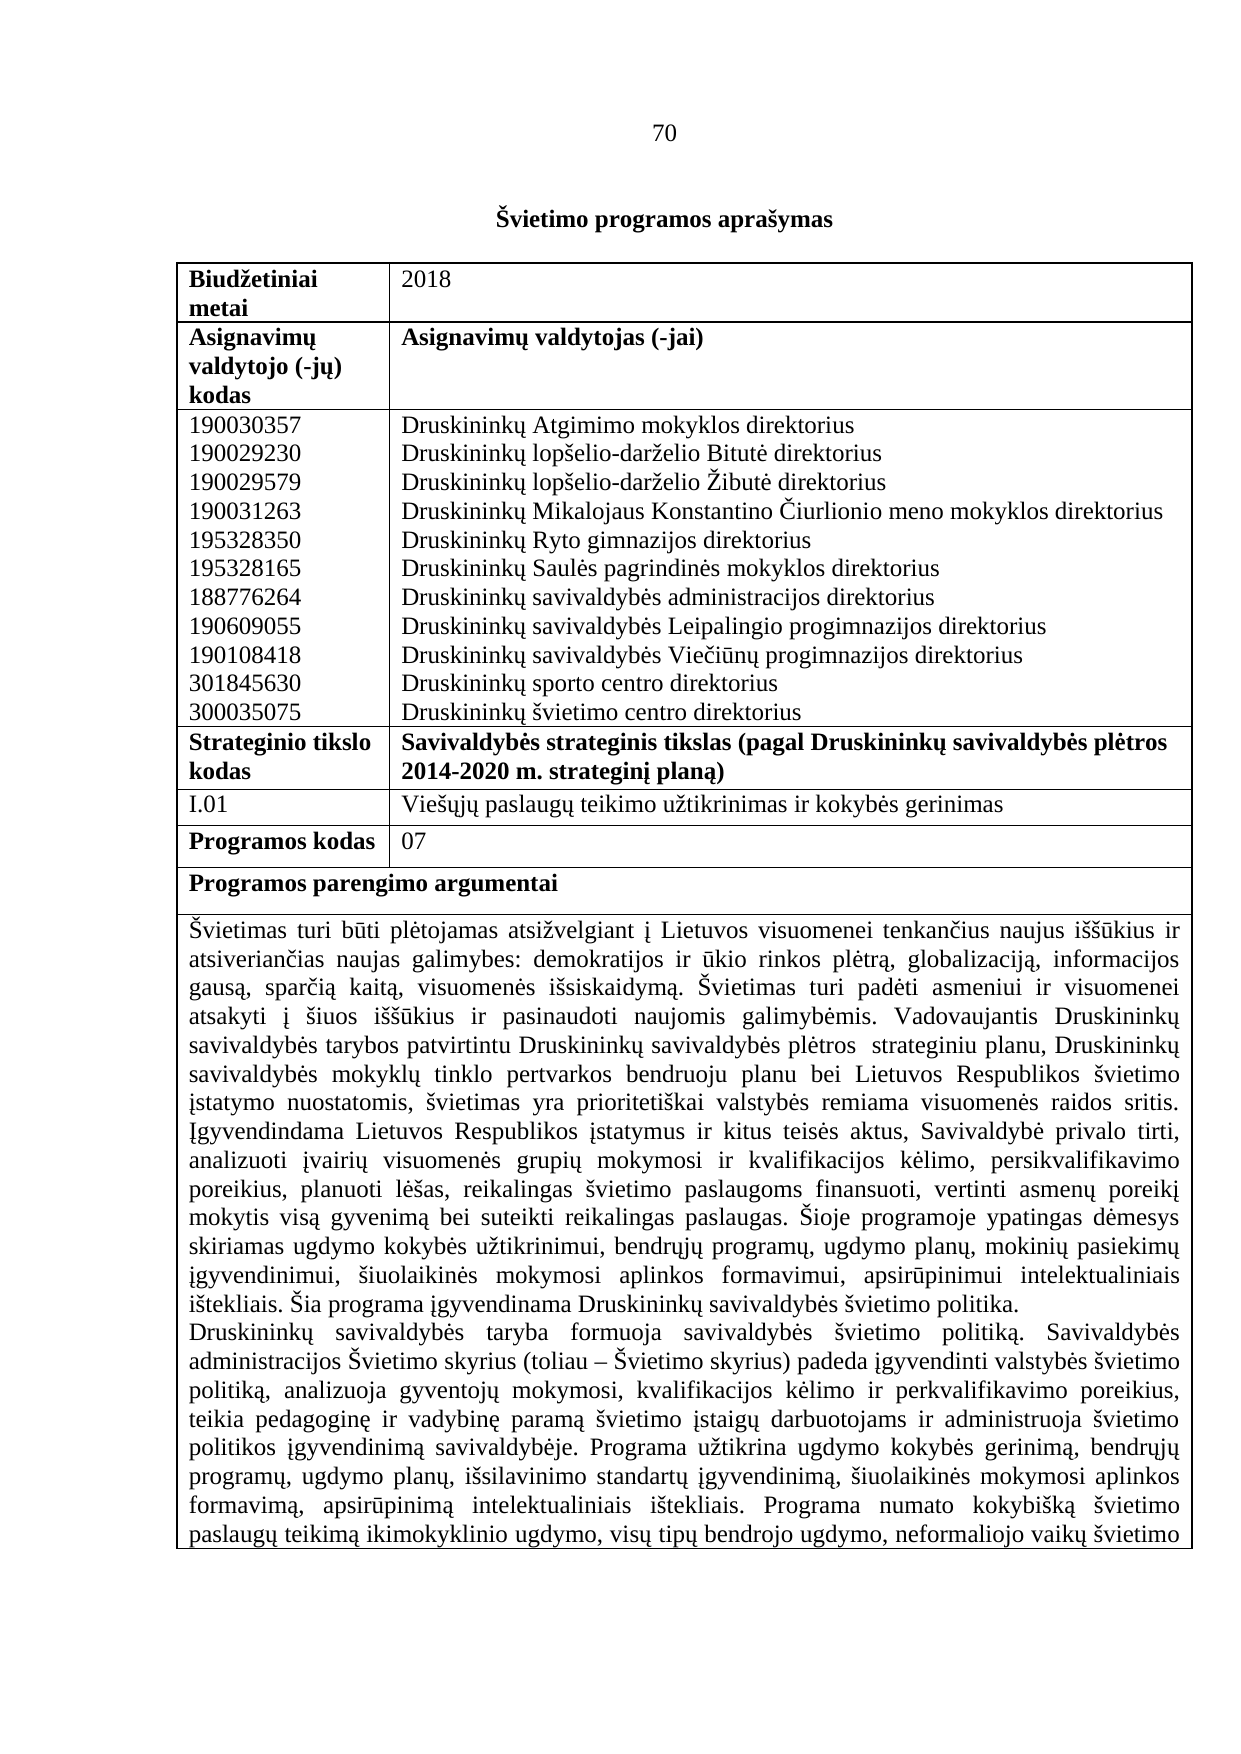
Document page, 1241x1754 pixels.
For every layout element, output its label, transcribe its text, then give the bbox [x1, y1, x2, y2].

table_cell Druskininkų Atgimimo mokyklos direktorius Druskininkų lopšelio-darželio Bitutė direktorius Druskininkų lopšelio-darželio Žibutė direktorius Druskininkų Mikalojaus Konstantino Čiurlionio meno mokyklos direktorius Druskininkų Ryto gimnazijos direktorius Druskininkų Saulės pagrindinės mokyklos direktorius Druskininkų savivaldybės administracijos direktorius Druskininkų savivaldybės Leipalingio progimnazijos direktorius Druskininkų savivaldybės Viečiūnų progimnazijos direktorius Druskininkų sporto centro direktorius Druskininkų švietimo centro direktorius [390, 410, 1191, 726]
table_cell Asignavimų valdytojas (-jai) [390, 323, 1191, 409]
table_cell 07 [390, 826, 1191, 867]
table_header Biudžetiniai metai [178, 264, 389, 321]
table_cell Programos parengimo argumentai [178, 868, 1191, 914]
table_cell Viešųjų paslaugų teikimo užtikrinimas ir kokybės gerinimas [390, 790, 1191, 825]
table_cell Savivaldybės strateginis tikslas (pagal Druskininkų savivaldybės plėtros 2014-2020 m. strateginį planą) [390, 727, 1191, 788]
table_header 2018 [390, 264, 1191, 321]
table_cell I.01 [178, 790, 389, 825]
table_cell Švietimas turi būti plėtojamas atsižvelgiant į Lietuvos visuomenei tenkančius naujus iššūkius ir atsiveriančias naujas galimybes: demokratijos ir ūkio rinkos plėtrą, globalizaciją, informacijos gausą, sparčią kaitą, visuomenės išsiskaidymą. Švietimas turi padėti asmeniui ir visuomenei atsakyti į šiuos iššūkius ir pasinaudoti naujomis galimybėmis. Vadovaujantis Druskininkų savivaldybės tarybos patvirtintu Druskininkų savivaldybės plėtros strateginiu planu, Druskininkų savivaldybės mokyklų tinklo pertvarkos bendruoju planu bei Lietuvos Respublikos švietimo įstatymo nuostatomis, švietimas yra prioritetiškai valstybės remiama visuomenės raidos sritis. Įgyvendindama Lietuvos Respublikos įstatymus ir kitus teisės aktus, Savivaldybė privalo tirti, analizuoti įvairių visuomenės grupių mokymosi ir kvalifikacijos kėlimo, persikvalifikavimo poreikius, planuoti lėšas, reikalingas švietimo paslaugoms finansuoti, vertinti asmenų poreikį mokytis visą gyvenimą bei suteikti reikalingas paslaugas. Šioje programoje ypatingas dėmesys skiriamas ugdymo kokybės užtikrinimui, bendrųjų programų, ugdymo planų, mokinių pasiekimų įgyvendinimui, šiuolaikinės mokymosi aplinkos formavimui, apsirūpinimui intelektualiniais ištekliais. Šia programa įgyvendinama Druskininkų savivaldybės švietimo politika. Druskininkų savivaldybės taryba formuoja savivaldybės švietimo politiką. Savivaldybės administracijos Švietimo skyrius (toliau – Švietimo skyrius) padeda įgyvendinti valstybės švietimo politiką, analizuoja gyventojų mokymosi, kvalifikacijos kėlimo ir perkvalifikavimo poreikius, teikia pedagoginę ir vadybinę paramą švietimo įstaigų darbuotojams ir administruoja švietimo politikos įgyvendinimą savivaldybėje. Programa užtikrina ugdymo kokybės gerinimą, bendrųjų programų, ugdymo planų, išsilavinimo standartų įgyvendinimą, šiuolaikinės mokymosi aplinkos formavimą, apsirūpinimą intelektualiniais ištekliais. Programa numato kokybišką švietimo paslaugų teikimą ikimokyklinio ugdymo, visų tipų bendrojo ugdymo, neformaliojo vaikų švietimo [178, 915, 1191, 1547]
table_cell 190030357 190029230 190029579 190031263 195328350 195328165 188776264 190609055 190108418 301845630 300035075 [178, 410, 389, 726]
table_cell Programos kodas [178, 826, 389, 867]
table_cell Strateginio tikslo kodas [178, 727, 389, 788]
text Švietimo programos aprašymas [177, 204, 1152, 233]
table_cell Asignavimų valdytojo (-jų) kodas [178, 323, 389, 409]
